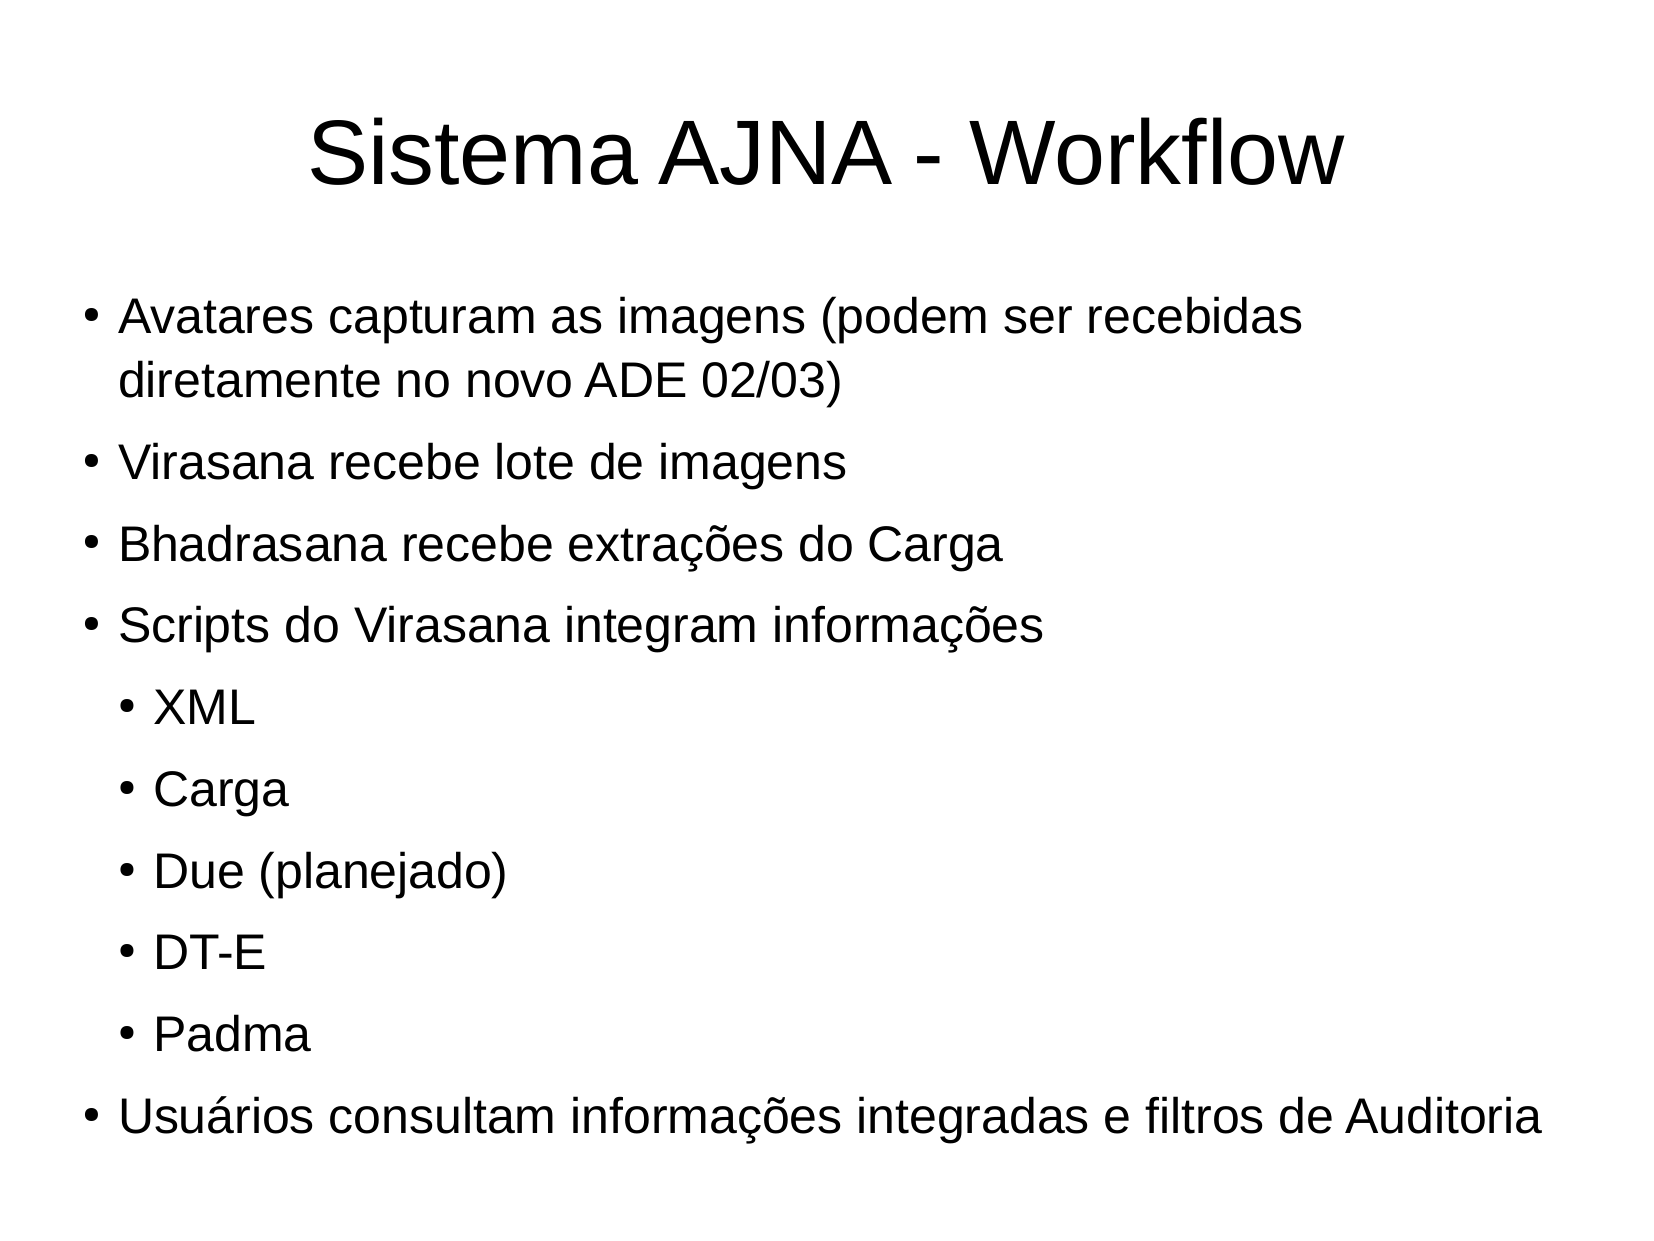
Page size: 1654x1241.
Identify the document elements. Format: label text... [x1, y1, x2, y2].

title Sistema AJNA - Workflow [82, 49, 1571, 257]
subtitle Avatares capturam as imagens (podem ser recebidas diretamente no novo ADE 02/03) Virasana recebe lote de imagens Bhadrasana recebe extrações do Carga Scripts do Virasana integram informações XML Carga Due (planejado) DT-E Padma Usuários consultam informações integradas e filtros de Auditoria [82, 283, 1571, 1140]
